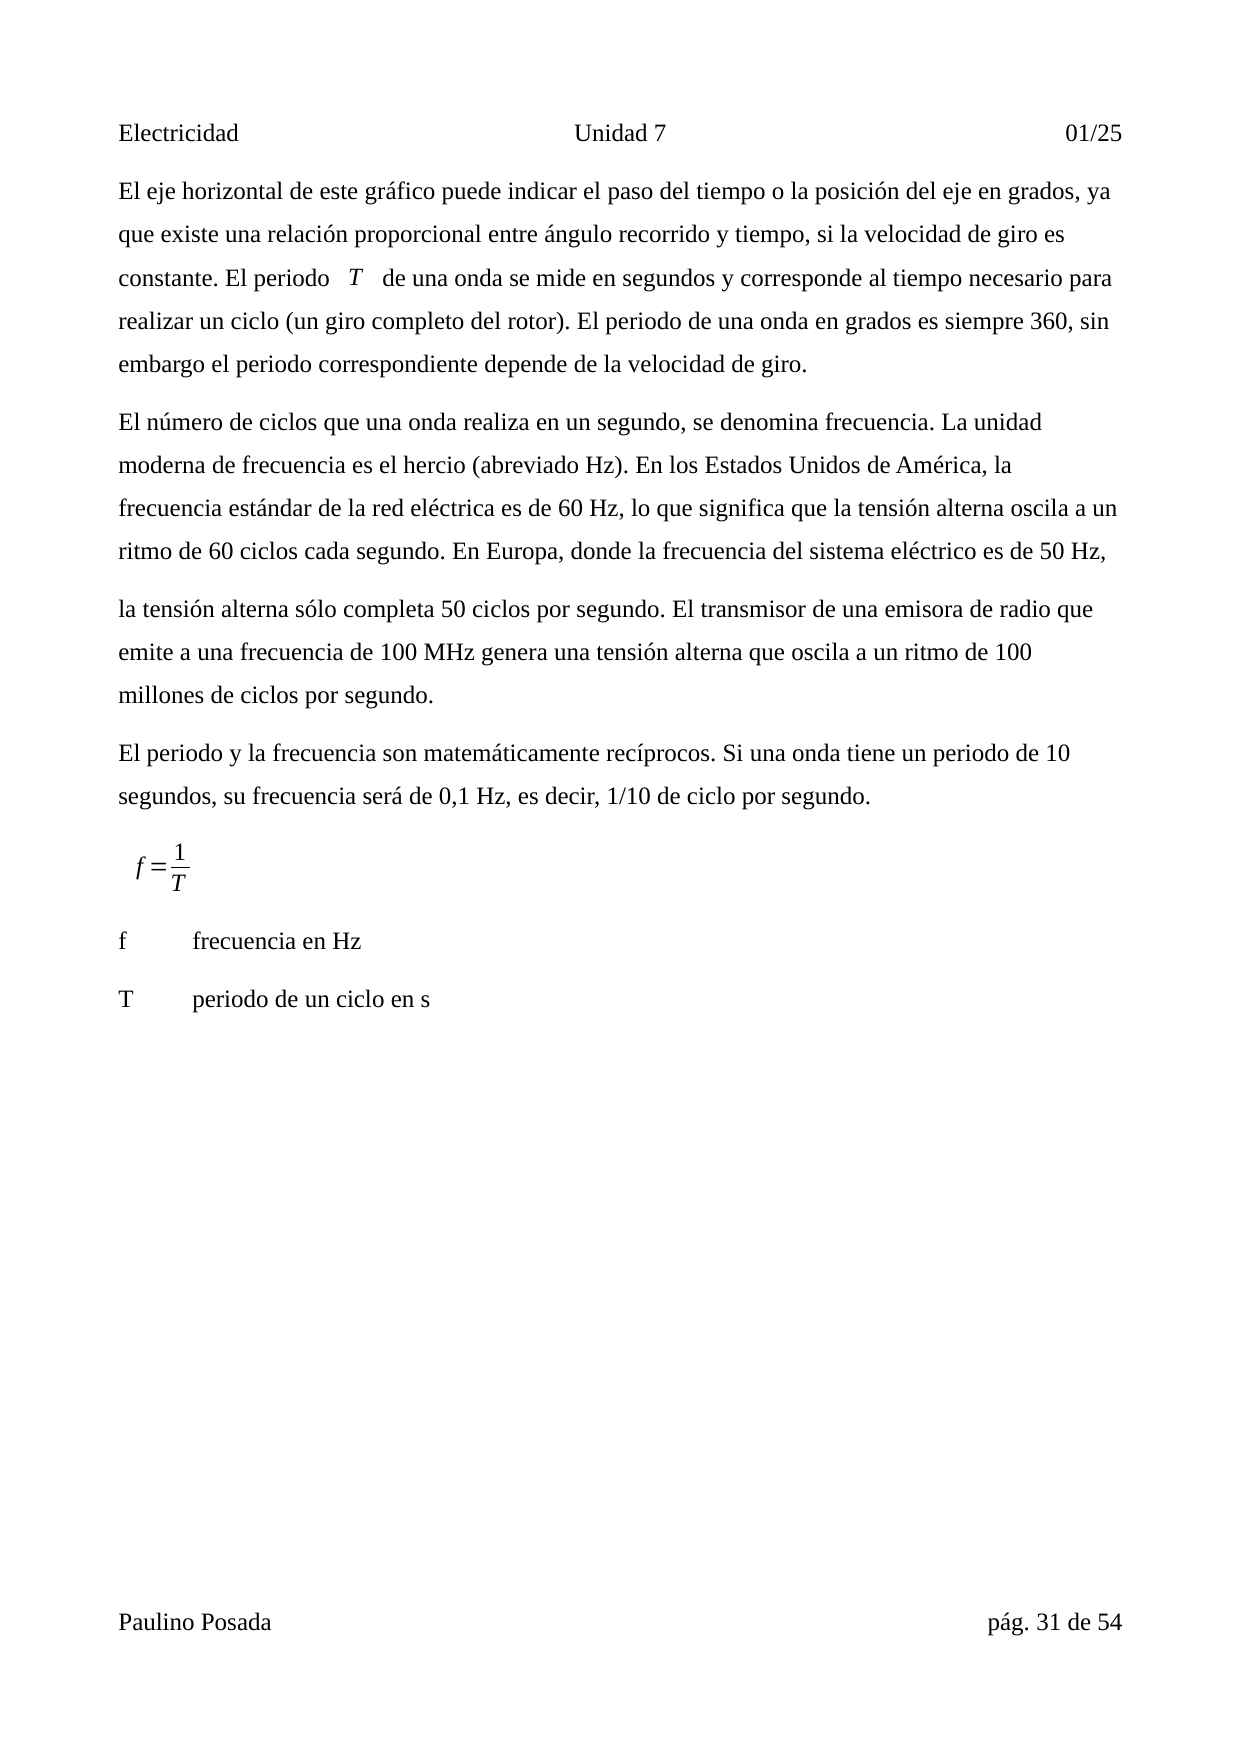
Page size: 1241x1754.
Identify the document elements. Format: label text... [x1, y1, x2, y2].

text El periodo y la frecuencia son matemáticamente recíprocos. Si una onda tiene un periodo de 10 segundos, su frecuencia será de 0,1 Hz, es decir, 1/10 de ciclo por segundo. [118, 738, 1122, 809]
text El número de ciclos que una onda realiza en un segundo, se denomina frecuencia. La unidad moderna de frecuencia es el hercio (abreviado Hz). En los Estados Unidos de América, la frecuencia estándar de la red eléctrica es de 60 Hz, lo que significa que la tensión alterna oscila a un ritmo de 60 ciclos cada segundo. En Europa, donde la frecuencia del sistema eléctrico es de 50 Hz, [118, 407, 1122, 565]
text la tensión alterna sólo completa 50 ciclos por segundo. El transmisor de una emisora de radio que emite a una frecuencia de 100 MHz genera una tensión alterna que oscila a un ritmo de 100 millones de ciclos por segundo. [118, 594, 1122, 709]
text f frecuencia en Hz [118, 926, 1122, 955]
text El eje horizontal de este gráfico puede indicar el paso del tiempo o la posición del eje en grados, ya que existe una relación proporcional entre ángulo recorrido y tiempo, si la velocidad de giro es constante. El periodode una onda se mide en segundos y corresponde al tiempo necesario para realizar un ciclo (un giro completo del rotor). El periodo de una onda en grados es siempre 360, sin embargo el periodo correspondiente depende de la velocidad de giro. [118, 176, 1122, 378]
text T periodo de un ciclo en s [118, 984, 1122, 1013]
